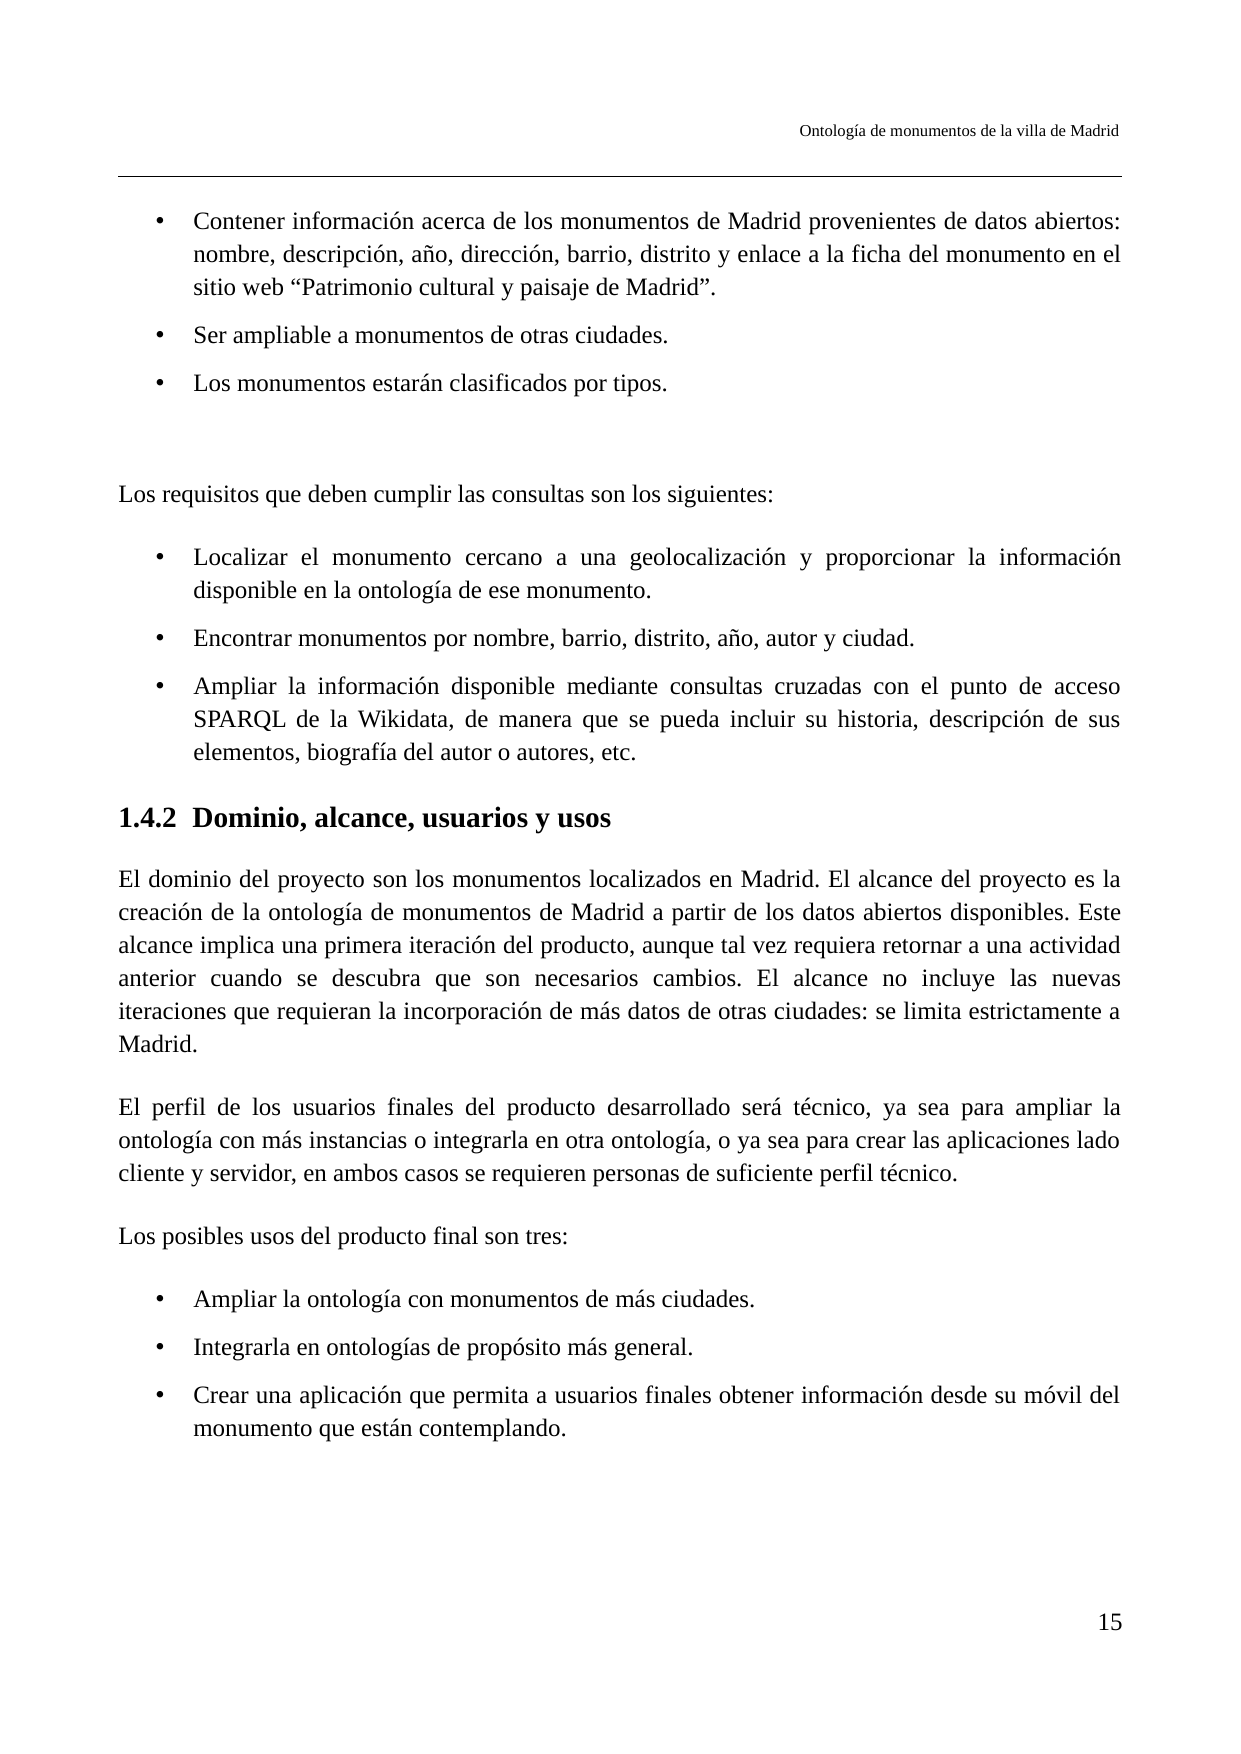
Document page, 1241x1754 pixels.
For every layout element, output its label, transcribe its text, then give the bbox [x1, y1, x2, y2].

list Contener información acerca de los monumentos de Madrid provenientes de datos abiertos: nombre, descripción, año, dirección, barrio, distrito y enlace a la ficha del monumento en el sitio web “Patrimonio cultural y paisaje de Madrid”. [156, 206, 1122, 301]
list Crear una aplicación que permita a usuarios finales obtener información desde su móvil del monumento que están contemplando. [156, 1380, 1122, 1442]
text El perfil de los usuarios finales del producto desarrollado será técnico, ya sea para ampliar la ontología con más instancias o integrarla en otra ontología, o ya sea para crear las aplicaciones lado cliente y servidor, en ambos casos se requieren personas de suficiente perfil técnico. [118, 1092, 1122, 1187]
list Localizar el monumento cercano a una geolocalización y proporcionar la información disponible en la ontología de ese monumento. [156, 542, 1122, 604]
list Ampliar la información disponible mediante consultas cruzadas con el punto de acceso SPARQL de la Wikidata, de manera que se pueda incluir su historia, descripción de sus elementos, biografía del autor o autores, etc. [156, 671, 1122, 766]
list Encontrar monumentos por nombre, barrio, distrito, año, autor y ciudad. [156, 623, 1122, 652]
text Los posibles usos del producto final son tres: [118, 1221, 1122, 1250]
list Ampliar la ontología con monumentos de más ciudades. [156, 1284, 1122, 1313]
subtitle Dominio, alcance, usuarios y usos [118, 800, 1122, 834]
list Integrarla en ontologías de propósito más general. [156, 1332, 1122, 1361]
text Los requisitos que deben cumplir las consultas son los siguientes: [118, 479, 1122, 508]
list Ser ampliable a monumentos de otras ciudades. [156, 320, 1122, 348]
list Los monumentos estarán clasificados por tipos. [156, 368, 1122, 397]
text El dominio del proyecto son los monumentos localizados en Madrid. El alcance del proyecto es la creación de la ontología de monumentos de Madrid a partir de los datos abiertos disponibles. Este alcance implica una primera iteración del producto, aunque tal vez requiera retornar a una actividad anterior cuando se descubra que son necesarios cambios. El alcance no incluye las nuevas iteraciones que requieran la incorporación de más datos de otras ciudades: se limita estrictamente a Madrid. [118, 864, 1122, 1058]
